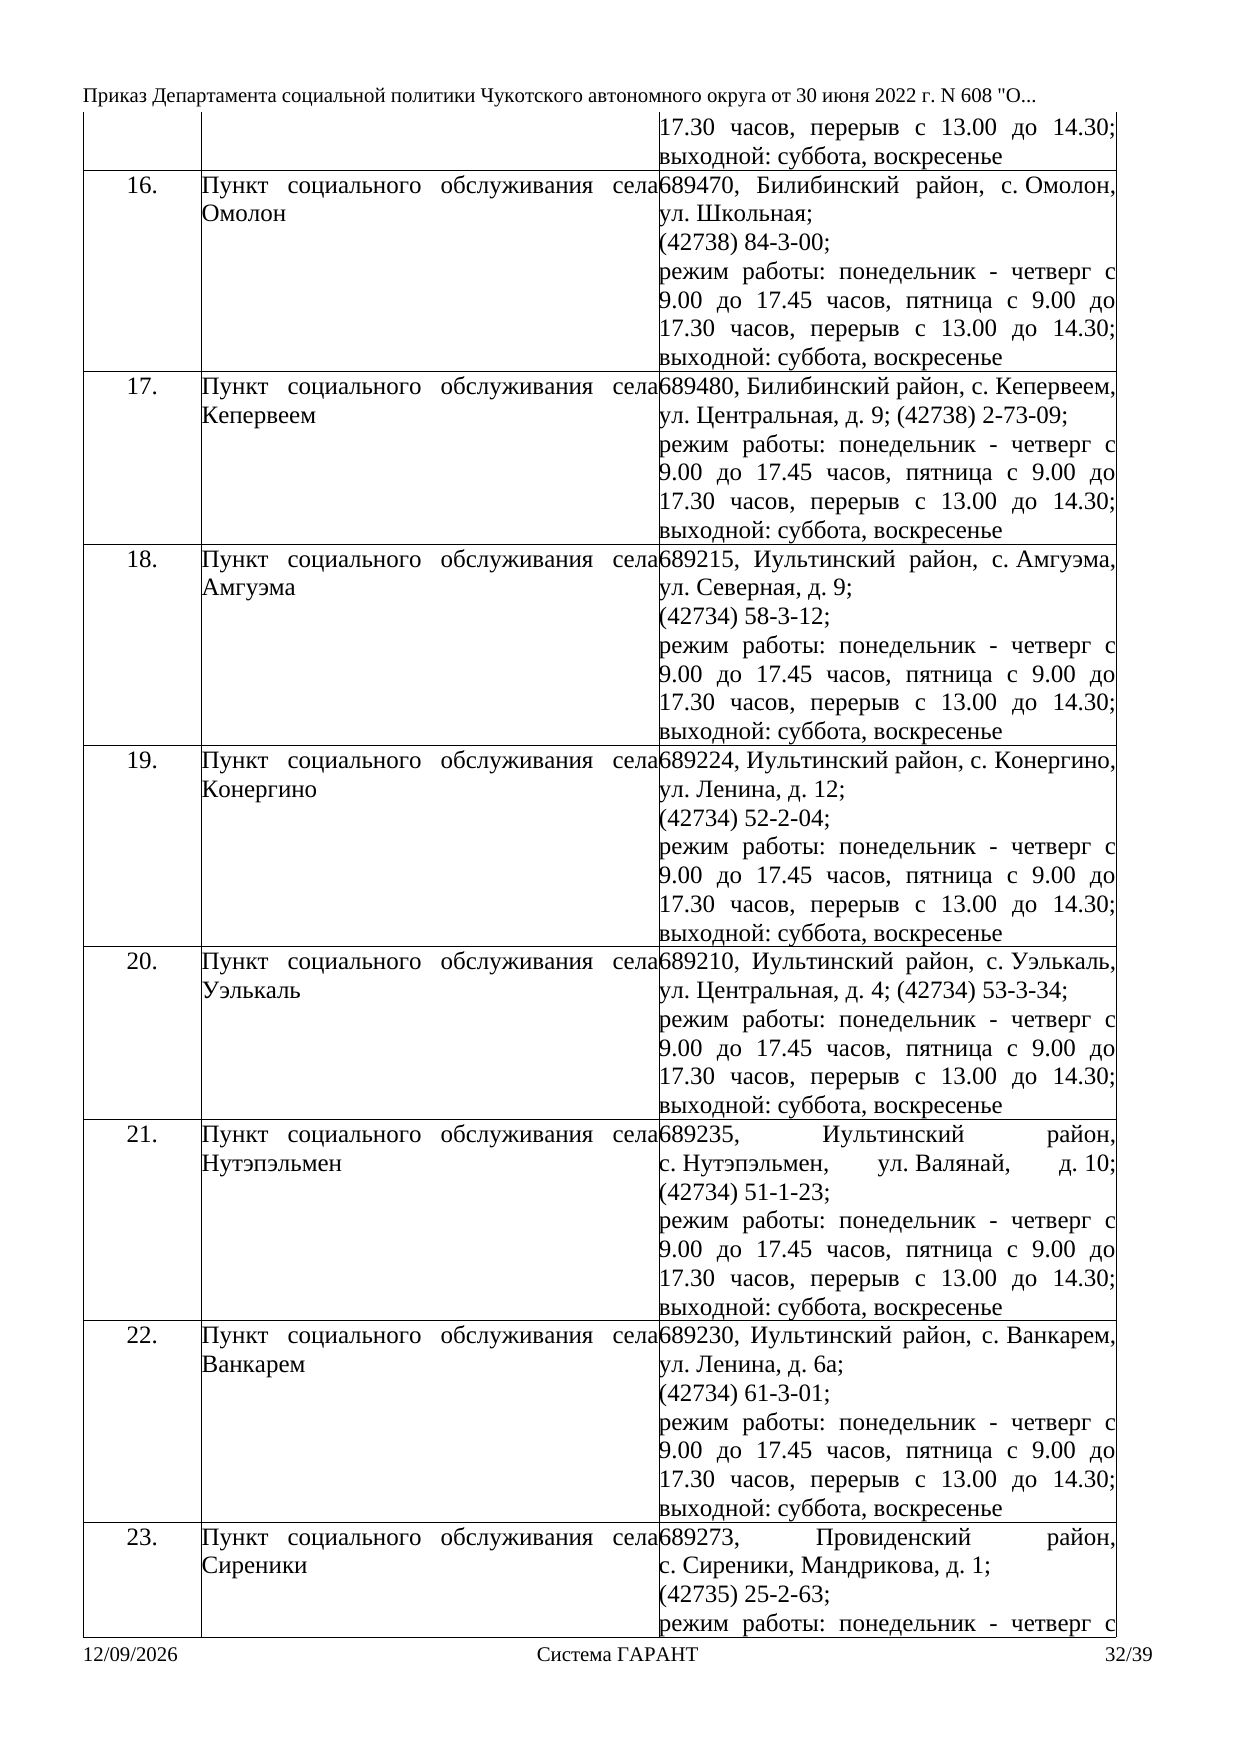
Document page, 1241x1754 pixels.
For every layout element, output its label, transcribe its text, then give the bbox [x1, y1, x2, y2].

table_cell Пункт социального обслуживания села Уэлькаль [202, 947, 659, 1119]
table_cell 689215, Иультинский район, с. Амгуэма, ул. Северная, д. 9; (42734) 58-3-12; режим работы: понедельник - четверг с 9.00 до 17.45 часов, пятница с 9.00 до 17.30 часов, перерыв с 13.00 до 14.30; выходной: суббота, воскресенье [660, 545, 1116, 745]
table_cell Пункт социального обслуживания села Амгуэма [202, 545, 659, 745]
table_cell 689235, Иультинский район, с. Нутэпэльмен, ул. Валянай, д. 10; (42734) 51-1-23; режим работы: понедельник - четверг с 9.00 до 17.45 часов, пятница с 9.00 до 17.30 часов, перерыв с 13.00 до 14.30; выходной: суббота, воскресенье [660, 1120, 1116, 1320]
table_cell Пункт социального обслуживания села Сиреники [202, 1523, 659, 1637]
table_cell 17. [84, 372, 201, 544]
table_cell Пункт социального обслуживания села Нутэпэльмен [202, 1120, 659, 1320]
table_cell 689470, Билибинский район, с. Омолон, ул. Школьная; (42738) 84-3-00; режим работы: понедельник - четверг с 9.00 до 17.45 часов, пятница с 9.00 до 17.30 часов, перерыв с 13.00 до 14.30; выходной: суббота, воскресенье [660, 171, 1116, 371]
table_cell 17.30 часов, перерыв с 13.00 до 14.30; выходной: суббота, воскресенье [660, 112, 1116, 170]
table_cell 689480, Билибинский район, с. Кепервеем, ул. Центральная, д. 9; (42738) 2-73-09; режим работы: понедельник - четверг с 9.00 до 17.45 часов, пятница с 9.00 до 17.30 часов, перерыв с 13.00 до 14.30; выходной: суббота, воскресенье [660, 372, 1116, 544]
table_cell 689224, Иультинский район, с. Конергино, ул. Ленина, д. 12; (42734) 52-2-04; режим работы: понедельник - четверг с 9.00 до 17.45 часов, пятница с 9.00 до 17.30 часов, перерыв с 13.00 до 14.30; выходной: суббота, воскресенье [660, 746, 1116, 946]
table_cell 21. [84, 1120, 201, 1320]
table_cell 22. [84, 1321, 201, 1522]
table_cell 19. [84, 746, 201, 946]
table_cell 18. [84, 545, 201, 745]
table_cell 20. [84, 947, 201, 1119]
table_cell [84, 112, 201, 170]
table_cell 689210, Иультинский район, с. Уэлькаль, ул. Центральная, д. 4; (42734) 53-3-34; режим работы: понедельник - четверг с 9.00 до 17.45 часов, пятница с 9.00 до 17.30 часов, перерыв с 13.00 до 14.30; выходной: суббота, воскресенье [660, 947, 1116, 1119]
table_cell Пункт социального обслуживания села Ванкарем [202, 1321, 659, 1522]
table_cell [202, 112, 659, 170]
table_cell 689230, Иультинский район, с. Ванкарем, ул. Ленина, д. 6а; (42734) 61-3-01; режим работы: понедельник - четверг с 9.00 до 17.45 часов, пятница с 9.00 до 17.30 часов, перерыв с 13.00 до 14.30; выходной: суббота, воскресенье [660, 1321, 1116, 1522]
table_cell Пункт социального обслуживания села Конергино [202, 746, 659, 946]
table_cell 23. [84, 1523, 201, 1637]
table_cell 689273, Провиденский район, с. Сиреники, Мандрикова, д. 1; (42735) 25-2-63; режим работы: понедельник - четверг с [660, 1523, 1116, 1637]
table_cell Пункт социального обслуживания села Кепервеем [202, 372, 659, 544]
table_cell Пункт социального обслуживания села Омолон [202, 171, 659, 371]
table_cell 16. [84, 171, 201, 371]
